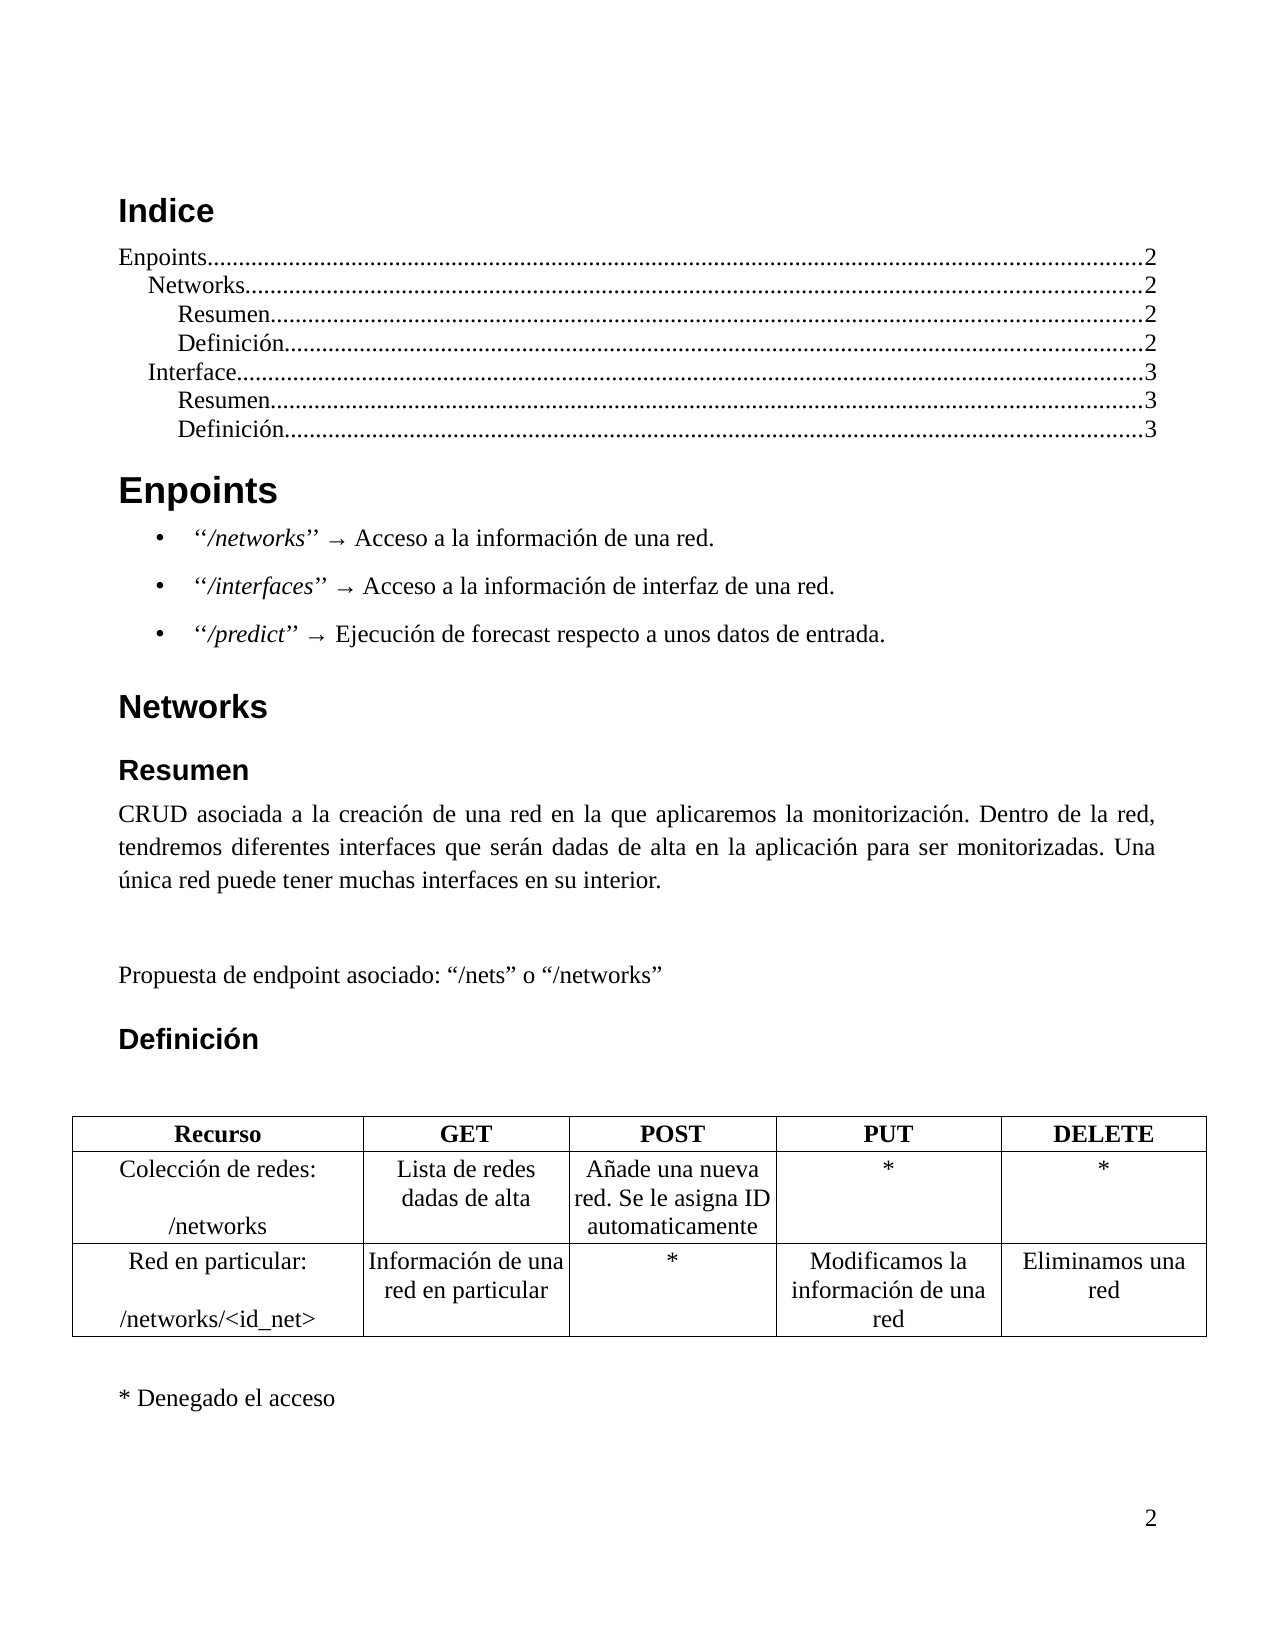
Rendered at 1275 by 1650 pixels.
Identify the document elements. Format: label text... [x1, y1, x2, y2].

table_cell Eliminamos una red [1002, 1244, 1206, 1336]
subtitle Resumen [118, 753, 1157, 786]
list ‘‘/networks’’ → Acceso a la información de una red. [156, 523, 1157, 552]
table_cell * [570, 1244, 776, 1336]
subtitle Networks [118, 687, 1157, 726]
text Resumen 2 [177, 299, 1157, 328]
subtitle Enpoints [118, 468, 1157, 511]
text Definición 3 [177, 414, 1157, 443]
table_cell Añade una nueva red. Se le asigna ID automaticamente [570, 1152, 776, 1243]
table_header PUT [777, 1117, 1001, 1151]
table_cell * [1002, 1152, 1206, 1243]
table_cell Red en particular: /networks/<id_net> [73, 1244, 363, 1336]
table_header GET [364, 1117, 569, 1151]
text Enpoints 2 [118, 242, 1157, 270]
table_cell Modificamos la información de una red [777, 1244, 1001, 1336]
text Networks 2 [148, 270, 1157, 299]
subtitle Definición [118, 1022, 1157, 1056]
text Definición 2 [177, 328, 1157, 357]
text Propuesta de endpoint asociado: “/nets” o “/networks” [118, 960, 1157, 989]
table_cell Colección de redes: /networks [73, 1152, 363, 1243]
text Interface 3 [148, 357, 1157, 385]
table_cell Información de una red en particular [364, 1244, 569, 1336]
table_cell Lista de redes dadas de alta [364, 1152, 569, 1243]
text Resumen 3 [177, 385, 1157, 414]
text CRUD asociada a la creación de una red en la que aplicaremos la monitorización. Dentro de la red, tendremos diferentes interfaces que serán dadas de alta en la aplicación para ser monitorizadas. Una única red puede tener muchas interfaces en su interior. [118, 799, 1157, 893]
table_header POST [570, 1117, 776, 1151]
table_cell * [777, 1152, 1001, 1243]
list ‘‘/interfaces’’ → Acceso a la información de interfaz de una red. [156, 571, 1157, 600]
text * Denegado el acceso [118, 1383, 1157, 1412]
list ‘‘/predict’’ → Ejecución de forecast respecto a unos datos de entrada. [156, 619, 1157, 647]
table_header Recurso [73, 1117, 363, 1151]
table_header DELETE [1002, 1117, 1206, 1151]
subtitle Indice [118, 191, 1157, 229]
